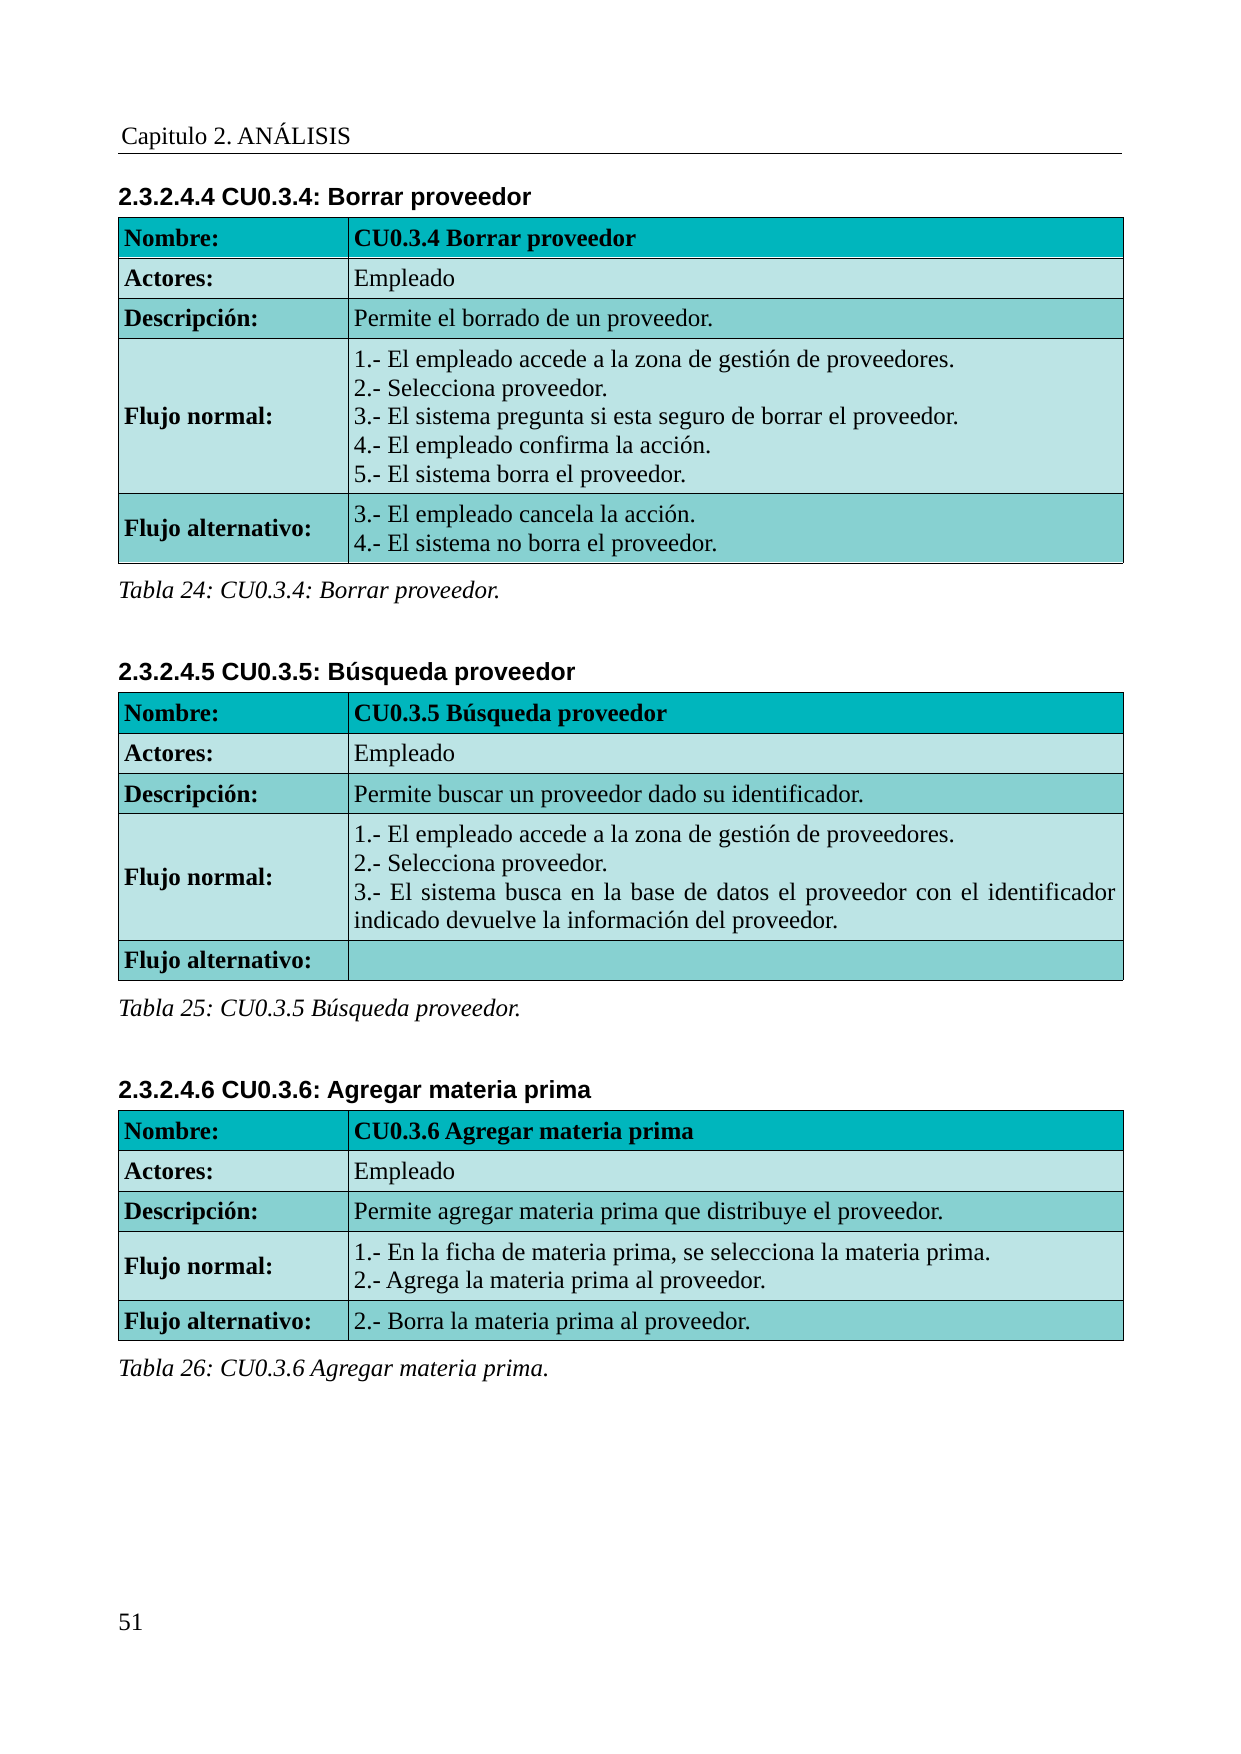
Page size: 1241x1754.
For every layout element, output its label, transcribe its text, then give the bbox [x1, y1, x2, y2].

table_cell Descripción: [119, 1192, 348, 1231]
table_header Nombre: [119, 1111, 348, 1150]
table_cell Flujo alternativo: [119, 1301, 348, 1340]
table_cell Flujo normal: [119, 339, 348, 493]
table_cell Permite agregar materia prima que distribuye el proveedor. [349, 1192, 1123, 1231]
table_header CU0.3.5 Búsqueda proveedor [349, 693, 1123, 733]
table_header Nombre: [119, 218, 348, 257]
table_header CU0.3.4 Borrar proveedor [349, 218, 1123, 257]
table_cell Permite buscar un proveedor dado su identificador. [349, 774, 1123, 813]
table_cell Flujo normal: [119, 814, 348, 940]
table_cell Actores: [119, 734, 348, 773]
table_cell Flujo normal: [119, 1232, 348, 1300]
table_cell Empleado [349, 734, 1123, 773]
table_cell Permite el borrado de un proveedor. [349, 299, 1123, 338]
table_cell 1.- El empleado accede a la zona de gestión de proveedores. 2.- Selecciona proveedor. 3.- El sistema busca en la base de datos el proveedor con el identificador indicado devuelve la información del proveedor. [349, 814, 1123, 940]
text Tabla 24: CU0.3.4: Borrar proveedor. [118, 575, 1122, 604]
table_cell Actores: [119, 259, 348, 298]
table_cell Empleado [349, 1151, 1123, 1191]
subtitle 2.3.2.4.6 CU0.3.6: Agregar materia prima [118, 1075, 1122, 1104]
table_cell [349, 941, 1123, 980]
table_cell Actores: [119, 1151, 348, 1191]
subtitle 2.3.2.4.5 CU0.3.5: Búsqueda proveedor [118, 657, 1122, 686]
subtitle 2.3.2.4.4 CU0.3.4: Borrar proveedor [118, 182, 1122, 211]
table_cell 1.- En la ficha de materia prima, se selecciona la materia prima. 2.- Agrega la materia prima al proveedor. [349, 1232, 1123, 1300]
table_cell 3.- El empleado cancela la acción. 4.- El sistema no borra el proveedor. [349, 494, 1123, 562]
text Tabla 25: CU0.3.5 Búsqueda proveedor. [118, 993, 1122, 1021]
table_cell Flujo alternativo: [119, 941, 348, 980]
table_cell Empleado [349, 259, 1123, 298]
table_cell 1.- El empleado accede a la zona de gestión de proveedores. 2.- Selecciona proveedor. 3.- El sistema pregunta si esta seguro de borrar el proveedor. 4.- El empleado confirma la acción. 5.- El sistema borra el proveedor. [349, 339, 1123, 493]
table_cell Flujo alternativo: [119, 494, 348, 562]
table_cell Descripción: [119, 774, 348, 813]
table_header Nombre: [119, 693, 348, 733]
table_cell Descripción: [119, 299, 348, 338]
text Tabla 26: CU0.3.6 Agregar materia prima. [118, 1353, 1122, 1382]
table_header CU0.3.6 Agregar materia prima [349, 1111, 1123, 1150]
table_cell 2.- Borra la materia prima al proveedor. [349, 1301, 1123, 1340]
